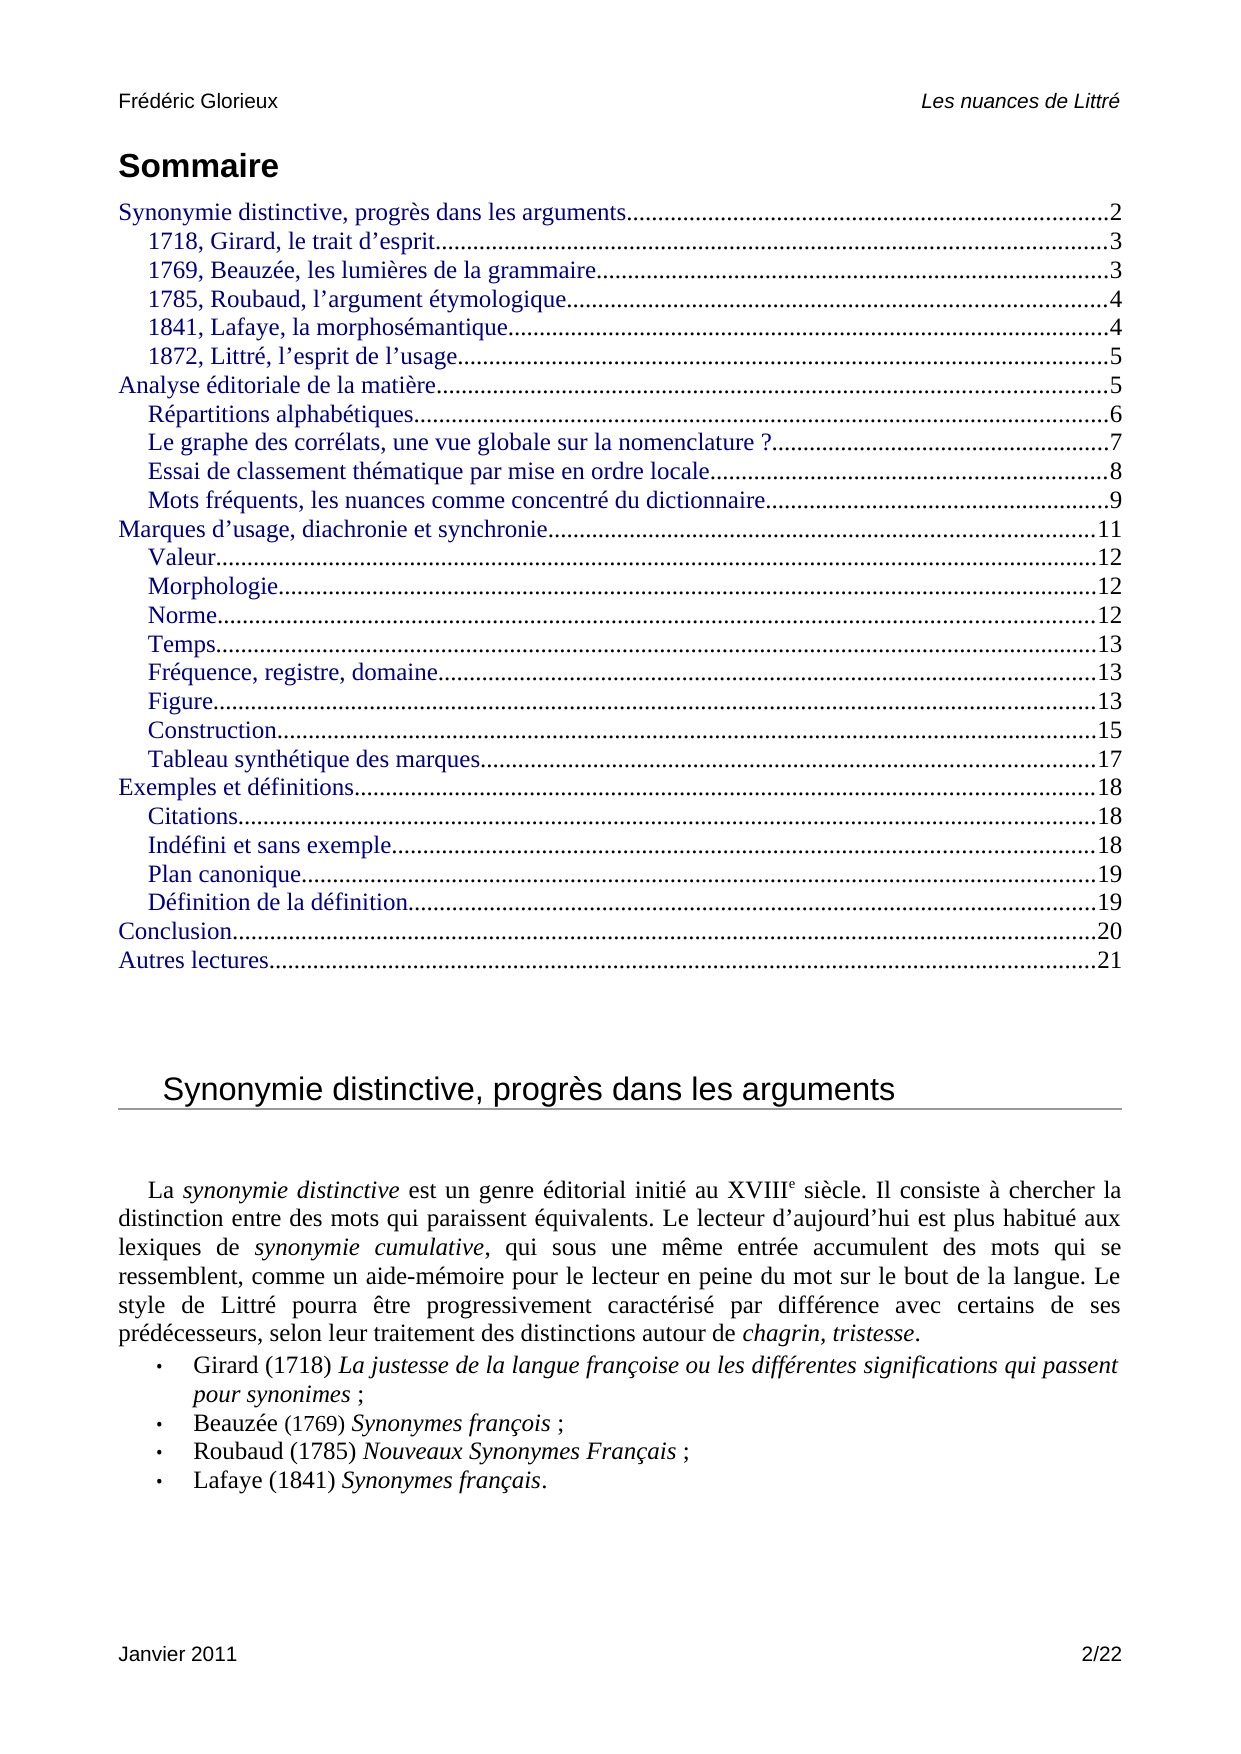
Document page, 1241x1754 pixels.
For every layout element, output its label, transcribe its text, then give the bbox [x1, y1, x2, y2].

text Définition de la définition 19 [148, 887, 1122, 916]
text Marques d’usage, diachronie et synchronie 11 [118, 514, 1122, 542]
text 1872, Littré, l’esprit de l’usage 5 [148, 341, 1122, 370]
text Valeur 12 [148, 542, 1122, 571]
text Fréquence, registre, domaine 13 [148, 657, 1122, 686]
text La synonymie distinctive est un genre éditorial initié au XVIIIe siècle. Il consiste à chercher la distinction entre des mots qui paraissent équivalents. Le lecteur d’aujourd’hui est plus habitué aux lexiques de synonymie cumulative, qui sous une même entrée accumulent des mots qui se ressemblent, comme un aide-mémoire pour le lecteur en peine du mot sur le bout de la langue. Le style de Littré pourra être progressivement caractérisé par différence avec certains de ses prédécesseurs, selon leur traitement des distinctions autour de chagrin, tristesse. [118, 1175, 1122, 1347]
text 1785, Roubaud, l’argument étymologique 4 [148, 284, 1122, 312]
text Analyse éditoriale de la matière 5 [118, 370, 1122, 399]
list Girard (1718) La justesse de la langue françoise ou les différentes significations qui passent pour synonimes ; [156, 1350, 1122, 1408]
text Indéfini et sans exemple 18 [148, 830, 1122, 859]
list Beauzée (1769) Synonymes françois ; [156, 1408, 1122, 1436]
text Synonymie distinctive, progrès dans les arguments 2 [118, 197, 1122, 226]
subtitle Sommaire [118, 146, 1122, 185]
text Temps 13 [148, 629, 1122, 657]
text Exemples et définitions 18 [118, 772, 1122, 801]
text Répartitions alphabétiques 6 [148, 399, 1122, 427]
text Morphologie 12 [148, 571, 1122, 600]
text Figure 13 [148, 686, 1122, 715]
text Conclusion 20 [118, 916, 1122, 945]
subtitle Synonymie distinctive, progrès dans les arguments [118, 1070, 1122, 1108]
text Plan canonique 19 [148, 859, 1122, 887]
text Le graphe des corrélats, une vue globale sur la nomenclature ? 7 [148, 427, 1122, 456]
list Roubaud (1785) Nouveaux Synonymes Français ; [156, 1436, 1122, 1465]
text Tableau synthétique des marques 17 [148, 744, 1122, 772]
list Lafaye (1841) Synonymes français. [156, 1465, 1122, 1494]
text Citations 18 [148, 801, 1122, 830]
text Essai de classement thématique par mise en ordre locale 8 [148, 456, 1122, 485]
text Construction 15 [148, 715, 1122, 744]
text Autres lectures 21 [118, 945, 1122, 974]
text 1718, Girard, le trait d’esprit 3 [148, 226, 1122, 255]
text Mots fréquents, les nuances comme concentré du dictionnaire 9 [148, 485, 1122, 514]
text Norme 12 [148, 600, 1122, 629]
text 1769, Beauzée, les lumières de la grammaire 3 [148, 255, 1122, 284]
text 1841, Lafaye, la morphosémantique 4 [148, 312, 1122, 341]
